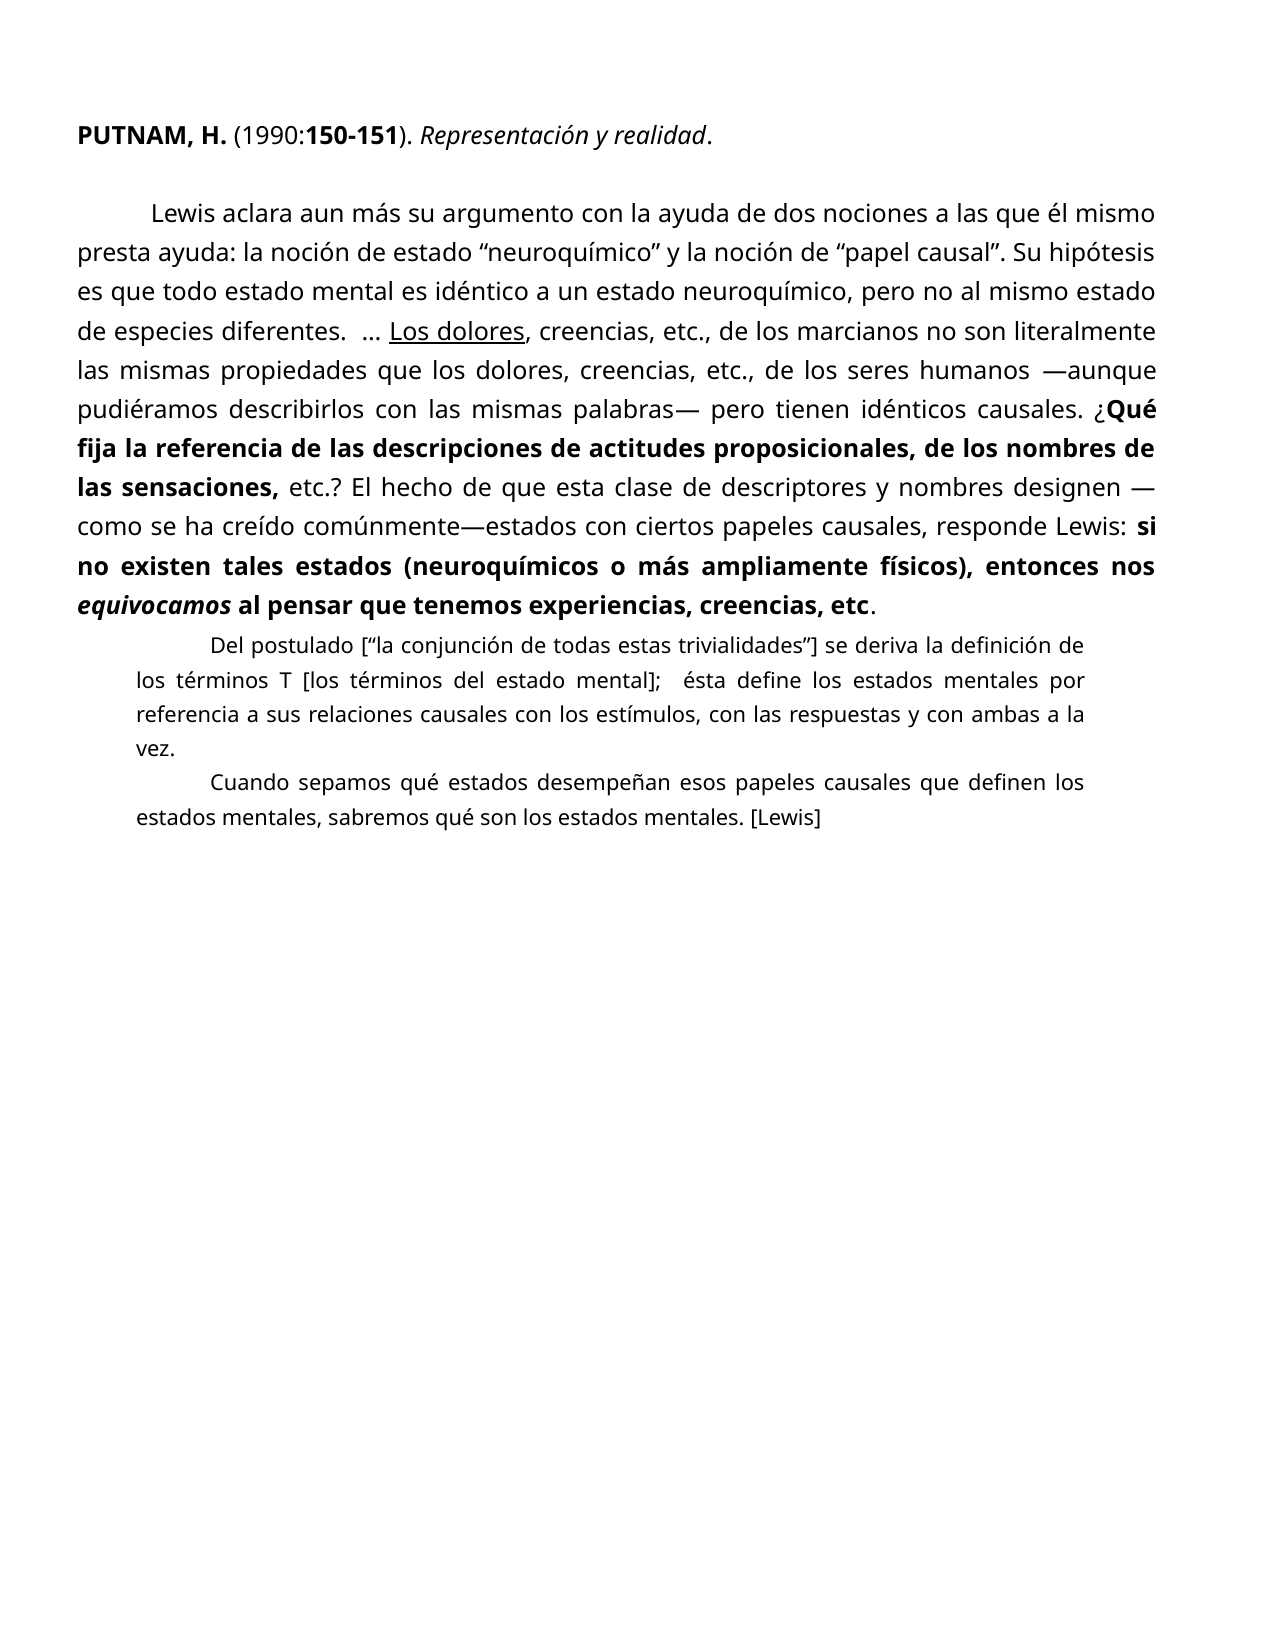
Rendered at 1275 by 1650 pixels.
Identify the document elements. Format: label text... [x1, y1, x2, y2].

text Cuando sepamos qué estados desempeñan esos papeles causales que definen los estados mentales, sabremos qué son los estados mentales. [Lewis] [136, 767, 1086, 831]
text PUTNAM, H. (1990:150-151). Representación y realidad. [77, 117, 1157, 151]
text Del postulado [“la conjunción de todas estas trivialidades”] se deriva la definición de los términos T [los términos del estado mental]; ésta define los estados mentales por referencia a sus relaciones causales con los estímulos, con las respuestas y con ambas a la vez. [136, 626, 1086, 763]
text Lewis aclara aun más su argumento con la ayuda de dos nociones a las que él mismo presta ayuda: la noción de estado “neuroquímico” y la noción de “papel causal”. Su hipótesis es que todo estado mental es idéntico a un estado neuroquímico, pero no al mismo estado de especies diferentes. … Los dolores, creencias, etc., de los marcianos no son literalmente las mismas propiedades que los dolores, creencias, etc., de los seres humanos —aunque pudiéramos describirlos con las mismas palabras— pero tienen idénticos causales. ¿Qué fija la referencia de las descripciones de actitudes proposicionales, de los nombres de las sensaciones, etc.? El hecho de que esta clase de descriptores y nombres designen —como se ha creído comúnmente—estados con ciertos papeles causales, responde Lewis: si no existen tales estados (neuroquímicos o más ampliamente físicos), entonces nos equivocamos al pensar que tenemos experiencias, creencias, etc. [77, 196, 1157, 621]
